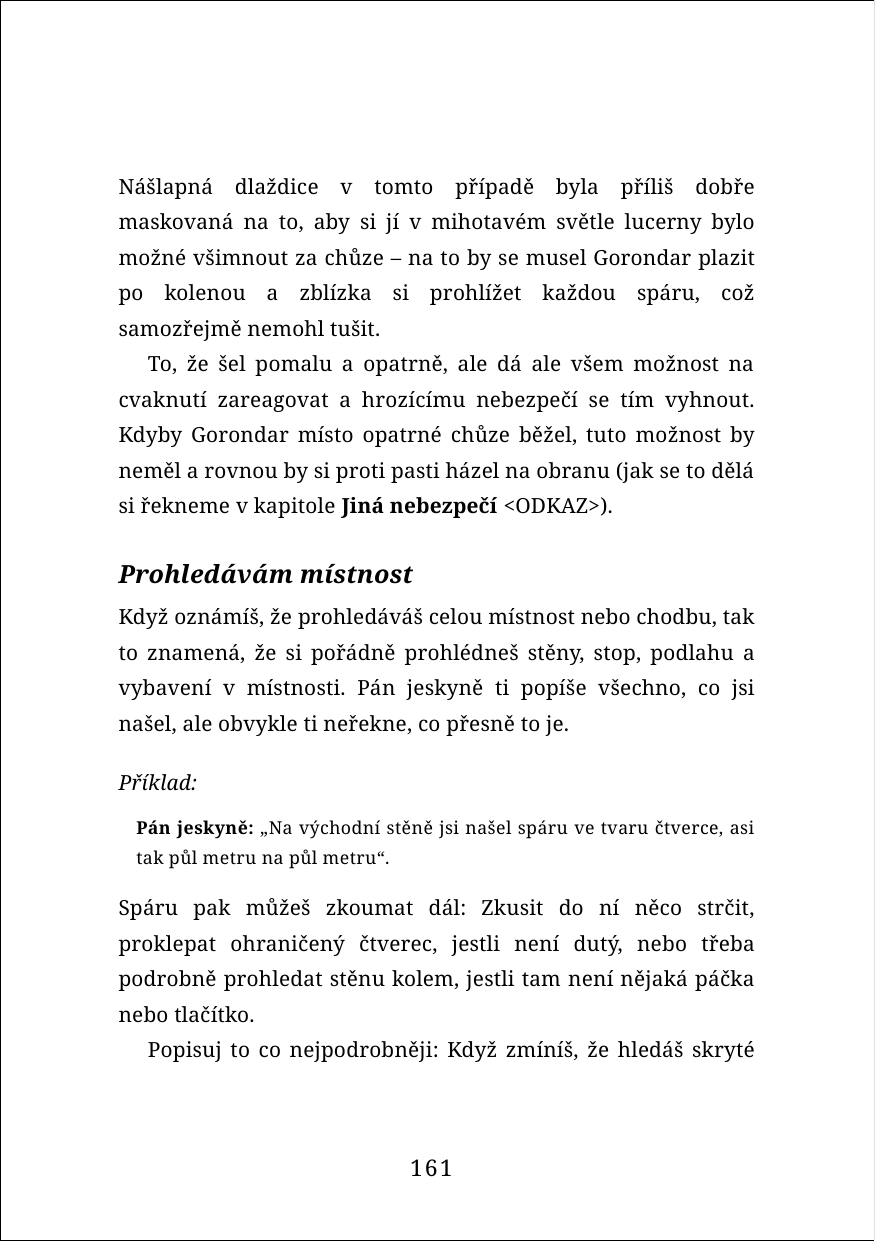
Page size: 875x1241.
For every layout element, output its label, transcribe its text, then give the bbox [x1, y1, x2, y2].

text Spáru pak můžeš zkoumat dál: Zkusit do ní něco strčit, proklepat ohraničený čtverec, jestli není dutý, nebo třeba podrobně prohledat stěnu kolem, jestli tam není nějaká páčka nebo tlačítko. Popisuj to co nejpodrobněji: Když zmíníš, že hledáš skryté [118, 893, 756, 1064]
text Když oznámíš, že prohledáváš celou místnost nebo chodbu, tak to znamená, že si pořádně prohlédneš stěny, stop, podlahu a vybavení v místnosti. Pán jeskyně ti popíše všechno, co jsi našel, ale obvykle ti neřekne, co přesně to je. [118, 602, 756, 737]
text Nášlapná dlaždice v tomto případě byla příliš dobře maskovaná na to, aby si jí v mihotavém světle lucerny bylo možné všimnout za chůze – na to by se musel Gorondar plazit po kolenou a zblízka si prohlížet každou spáru, což samozřejmě nemohl tušit. To, že šel pomalu a opatrně, ale dá ale všem možnost na cvaknutí zareagovat a hrozícímu nebezpečí se tím vyhnout. Kdyby Gorondar místo opatrné chůze běžel, tuto možnost by neměl a rovnou by si proti pasti házel na obranu (jak se to dělá si řekneme v kapitole Jiná nebezpečí <ODKAZ>). [118, 172, 756, 520]
text Příklad: [118, 768, 756, 796]
subtitle Prohledávám místnost [118, 556, 756, 591]
text Pán jeskyně: „Na východní stěně jsi našel spáru ve tvaru čtverce, asi tak půl metru na půl metru“. [136, 815, 756, 870]
